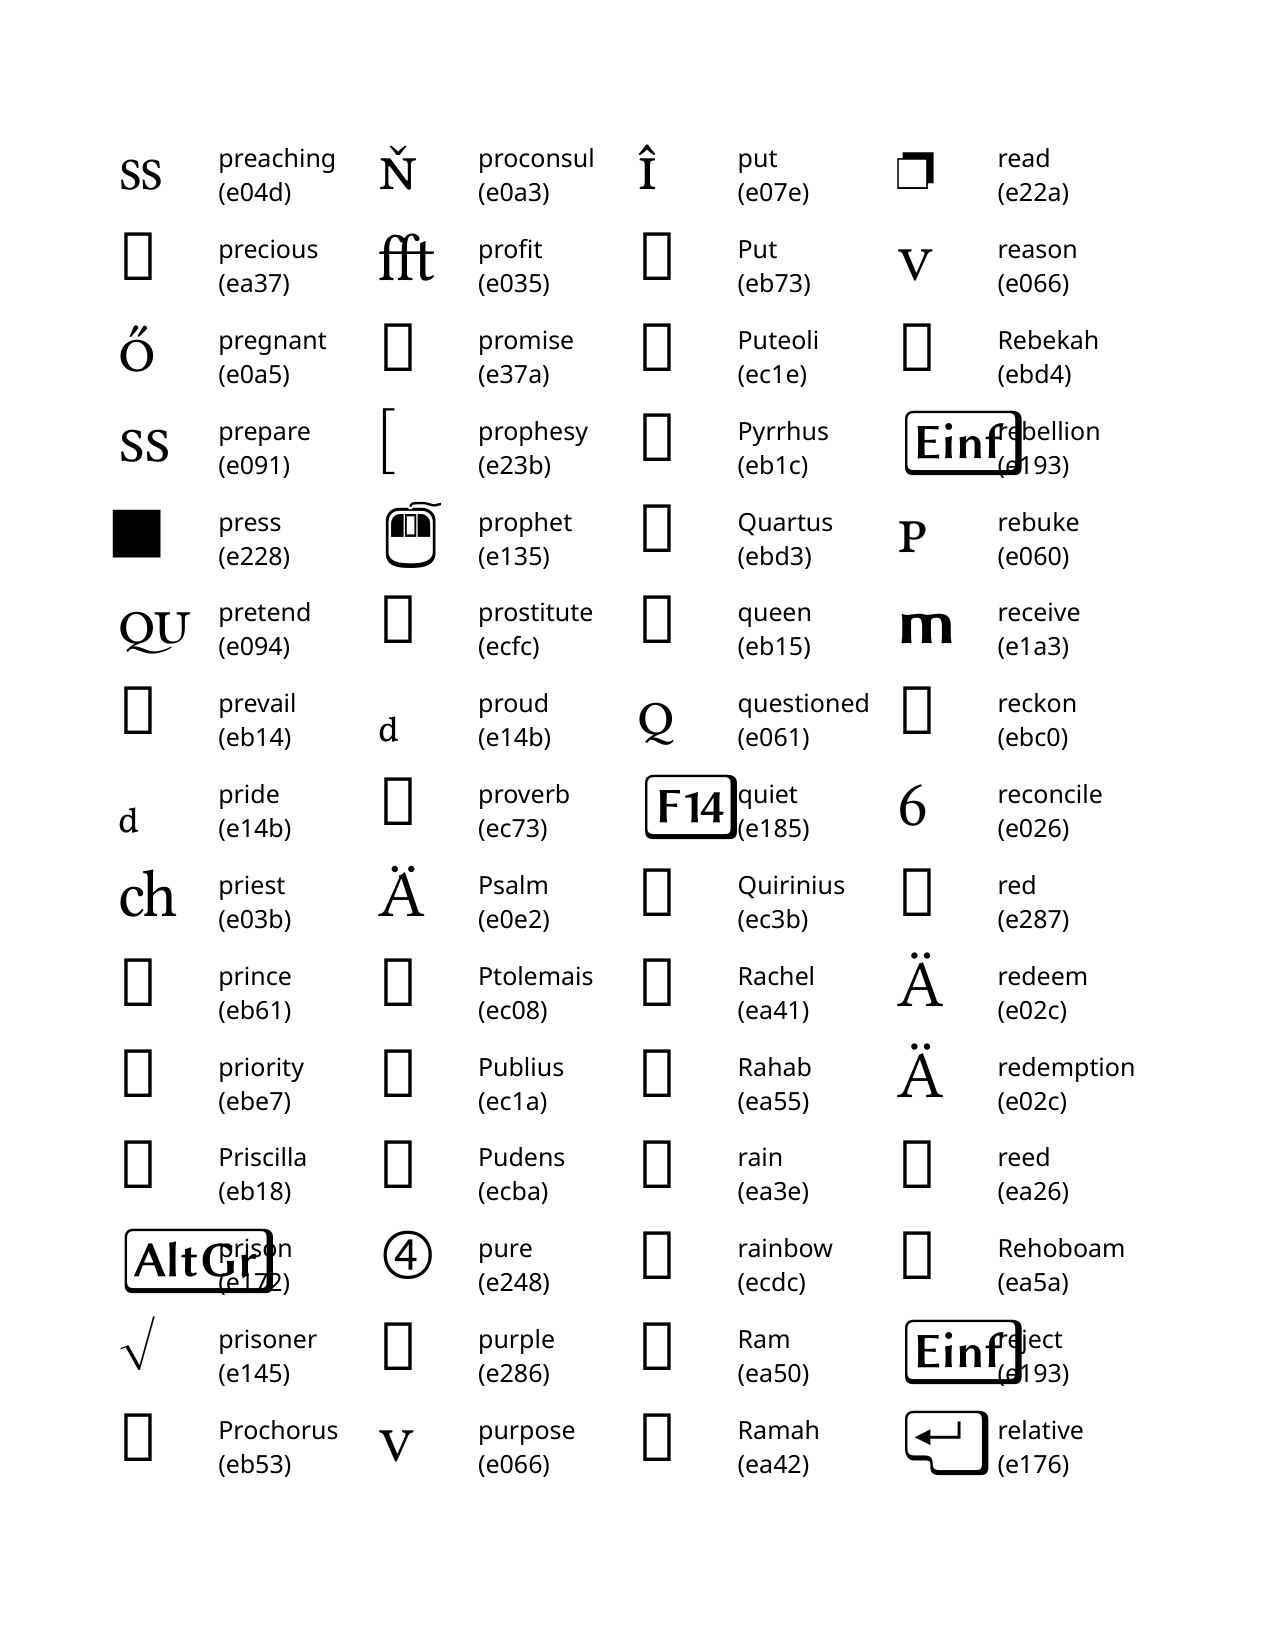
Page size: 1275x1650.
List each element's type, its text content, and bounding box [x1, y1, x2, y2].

table_cell  [638, 1390, 734, 1481]
table_cell pride (e14b) [215, 754, 378, 845]
table_cell rebuke (e060) [994, 481, 1275, 572]
table_cell  [115, 118, 215, 209]
table_cell  [897, 391, 994, 481]
table_cell  [378, 572, 475, 663]
table_cell  [115, 1117, 215, 1208]
table_cell reconcile (e026) [994, 754, 1275, 845]
table_cell rebellion (e193) [994, 391, 1275, 481]
table_cell  [897, 1026, 994, 1117]
table_cell rainbow (ecdc) [734, 1208, 897, 1299]
table_cell prophet (e135) [475, 481, 638, 572]
table_cell Rahab (ea55) [734, 1026, 897, 1117]
table_cell proconsul (e0a3) [475, 118, 638, 209]
table_cell prostitute (ecfc) [475, 572, 638, 663]
table_cell  [897, 481, 994, 572]
table_cell  [115, 1390, 215, 1481]
table_cell  [378, 1299, 475, 1390]
table_cell  [897, 300, 994, 391]
table_cell Quartus (ebd3) [734, 481, 897, 572]
table_cell profit (e035) [475, 209, 638, 300]
table_cell  [378, 845, 475, 936]
table_cell purpose (e066) [475, 1390, 638, 1481]
table_cell  [378, 754, 475, 845]
table_cell  [115, 572, 215, 663]
table_cell  [378, 1117, 475, 1208]
table_cell reject (e193) [994, 1299, 1275, 1390]
table_cell  [897, 845, 994, 936]
table_cell Quirinius (ec3b) [734, 845, 897, 936]
table_cell  [638, 391, 734, 481]
table_cell pretend (e094) [215, 572, 378, 663]
table_cell  [638, 118, 734, 209]
table_cell quiet (e185) [734, 754, 897, 845]
table_cell  [378, 118, 475, 209]
table_cell  [897, 572, 994, 663]
table_cell  [378, 481, 475, 572]
table_cell proverb (ec73) [475, 754, 638, 845]
table_cell purple (e286) [475, 1299, 638, 1390]
table_cell  [115, 663, 215, 754]
table_cell Publius (ec1a) [475, 1026, 638, 1117]
table_cell receive (e1a3) [994, 572, 1275, 663]
table_cell  [115, 300, 215, 391]
table_cell press (e228) [215, 481, 378, 572]
table_cell Priscilla (eb18) [215, 1117, 378, 1208]
table_cell  [897, 1299, 994, 1390]
table_cell rain (ea3e) [734, 1117, 897, 1208]
table_cell  [115, 754, 215, 845]
table_cell  [897, 1117, 994, 1208]
table_cell red (e287) [994, 845, 1275, 936]
table_cell  [897, 663, 994, 754]
table_cell  [638, 481, 734, 572]
table_cell  [638, 845, 734, 936]
table_cell  [115, 391, 215, 481]
table_cell prepare (e091) [215, 391, 378, 481]
table_cell  [638, 1208, 734, 1299]
table_cell redemption (e02c) [994, 1026, 1275, 1117]
table_cell  [638, 1026, 734, 1117]
table_cell  [378, 936, 475, 1026]
table_cell Ram (ea50) [734, 1299, 897, 1390]
table_cell Pudens (ecba) [475, 1117, 638, 1208]
table_cell reckon (ebc0) [994, 663, 1275, 754]
table_cell prison (e172) [215, 1208, 378, 1299]
table_cell reason (e066) [994, 209, 1275, 300]
table_cell Psalm (e0e2) [475, 845, 638, 936]
table_cell Prochorus (eb53) [215, 1390, 378, 1481]
table_cell  [897, 754, 994, 845]
table_cell  [378, 663, 475, 754]
table_cell Rehoboam (ea5a) [994, 1208, 1275, 1299]
table_cell Pyrrhus (eb1c) [734, 391, 897, 481]
table_cell  [378, 1390, 475, 1481]
table_cell  [378, 300, 475, 391]
table_cell read (e22a) [994, 118, 1275, 209]
table_cell precious (ea37) [215, 209, 378, 300]
table_cell pregnant (e0a5) [215, 300, 378, 391]
table_cell  [897, 1390, 994, 1481]
table_cell  [638, 754, 734, 845]
table_cell  [638, 663, 734, 754]
table_cell  [897, 1208, 994, 1299]
table_cell Puteoli (ec1e) [734, 300, 897, 391]
table_cell  [638, 1299, 734, 1390]
table_cell questioned (e061) [734, 663, 897, 754]
table_cell priority (ebe7) [215, 1026, 378, 1117]
table_cell  [115, 209, 215, 300]
table_cell  [115, 481, 215, 572]
table_cell Ramah (ea42) [734, 1390, 897, 1481]
table_cell Rebekah (ebd4) [994, 300, 1275, 391]
table_cell  [115, 936, 215, 1026]
table_cell  [378, 1026, 475, 1117]
table_cell Rachel (ea41) [734, 936, 897, 1026]
table_cell prevail (eb14) [215, 663, 378, 754]
table_cell put (e07e) [734, 118, 897, 209]
table_cell prisoner (e145) [215, 1299, 378, 1390]
table_cell reed (ea26) [994, 1117, 1275, 1208]
table_cell  [897, 209, 994, 300]
table_cell redeem (e02c) [994, 936, 1275, 1026]
table_cell promise (e37a) [475, 300, 638, 391]
table_cell queen (eb15) [734, 572, 897, 663]
table_cell  [638, 936, 734, 1026]
table_cell Ptolemais (ec08) [475, 936, 638, 1026]
table_cell  [378, 209, 475, 300]
table_cell  [638, 209, 734, 300]
table_cell prince (eb61) [215, 936, 378, 1026]
table_cell preaching (e04d) [215, 118, 378, 209]
table_cell  [897, 118, 994, 209]
table_cell  [115, 1026, 215, 1117]
table_cell  [115, 1208, 215, 1299]
table_cell  [638, 1117, 734, 1208]
table_cell  [115, 845, 215, 936]
table_cell  [638, 300, 734, 391]
table_cell priest (e03b) [215, 845, 378, 936]
table_cell  [378, 1208, 475, 1299]
table_cell Put (eb73) [734, 209, 897, 300]
table_cell  [115, 1299, 215, 1390]
table_cell  [378, 391, 475, 481]
table_cell proud (e14b) [475, 663, 638, 754]
table_cell relative (e176) [994, 1390, 1275, 1481]
table_cell  [897, 936, 994, 1026]
table_cell prophesy (e23b) [475, 391, 638, 481]
table_cell  [638, 572, 734, 663]
table_cell pure (e248) [475, 1208, 638, 1299]
